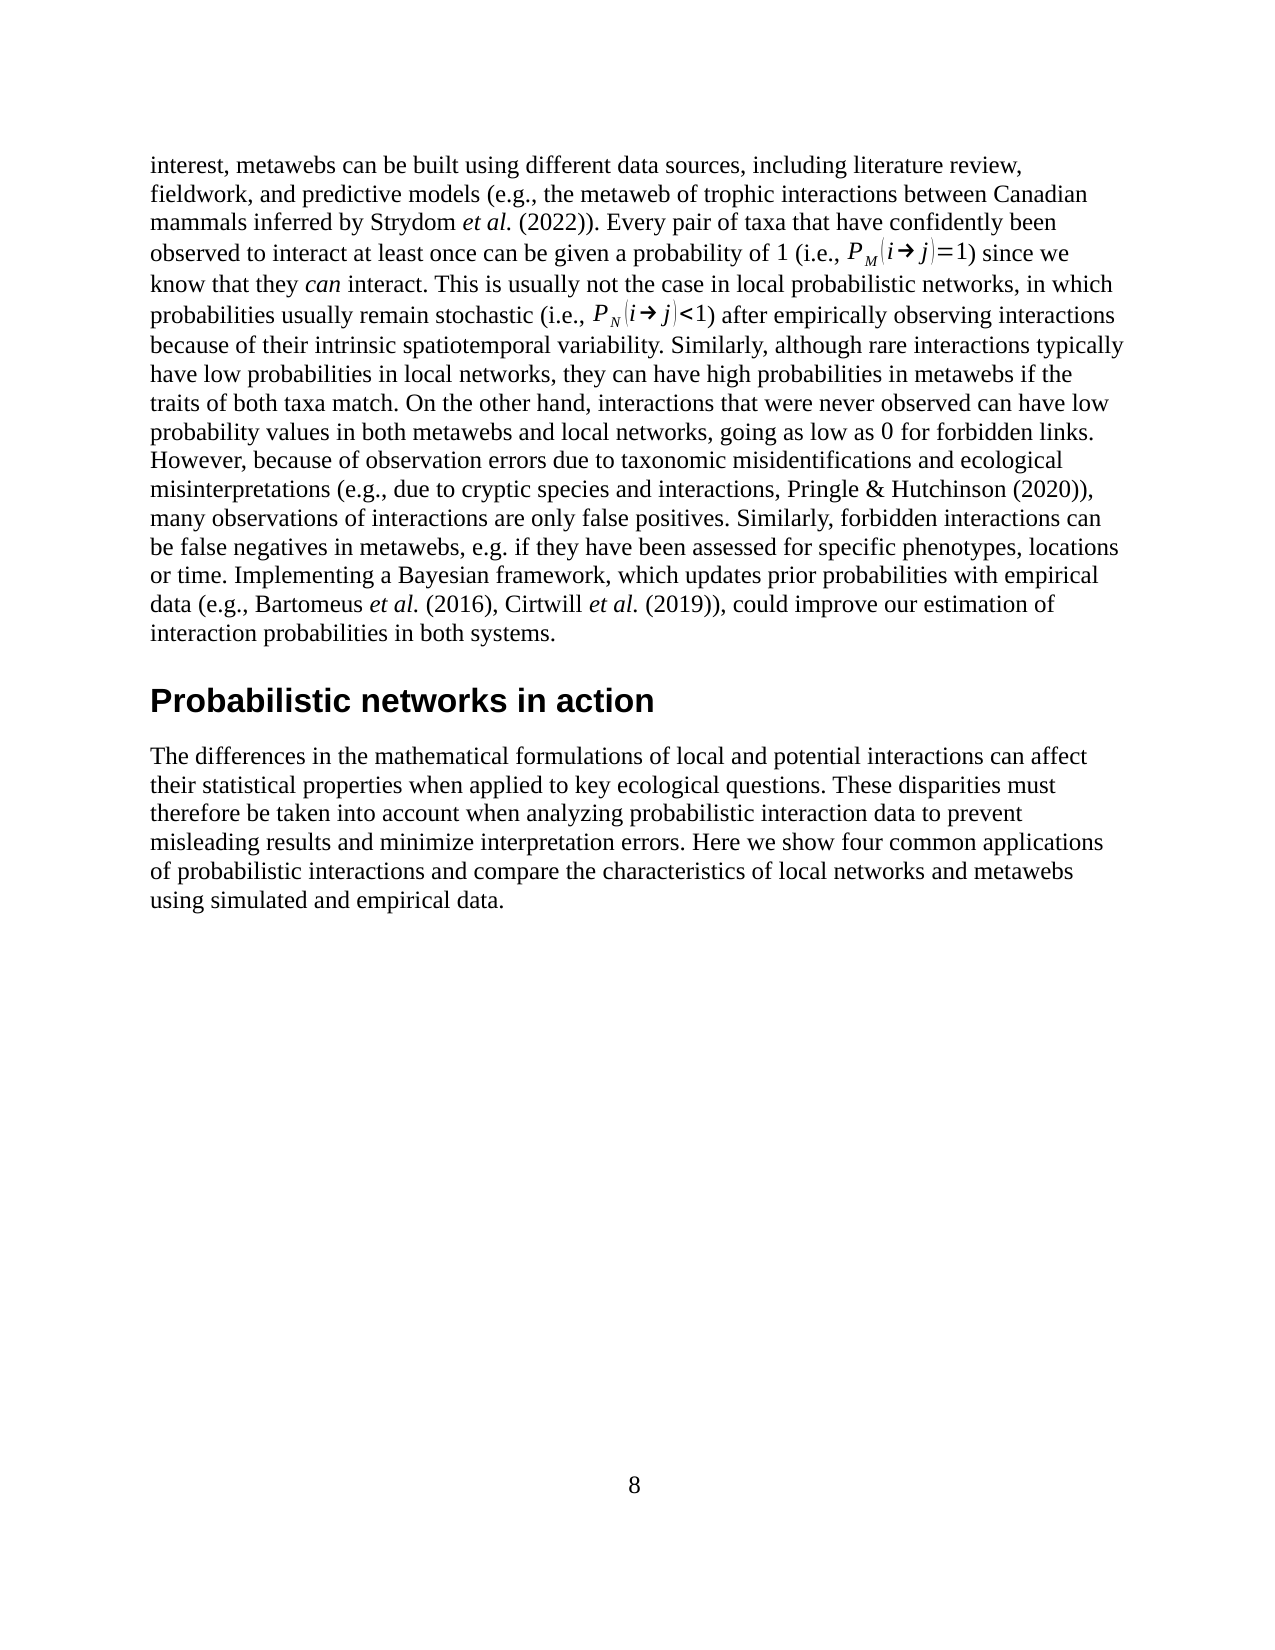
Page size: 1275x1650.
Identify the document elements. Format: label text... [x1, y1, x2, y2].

text The differences in the mathematical formulations of local and potential interactions can affect their statistical properties when applied to key ecological questions. These disparities must therefore be taken into account when analyzing probabilistic interaction data to prevent misleading results and minimize interpretation errors. Here we show four common applications of probabilistic interactions and compare the characteristics of local networks and metawebs using simulated and empirical data. [150, 741, 1125, 913]
text interest, metawebs can be built using different data sources, including literature review, fieldwork, and predictive models (e.g., the metaweb of trophic interactions between Canadian mammals inferred by Strydom et al. (2022)). Every pair of taxa that have confidently been observed to interact at least once can be given a probability of (i.e., ) since we know that they can interact. This is usually not the case in local probabilistic networks, in which probabilities usually remain stochastic (i.e., ) after empirically observing interactions because of their intrinsic spatiotemporal variability. Similarly, although rare interactions typically have low probabilities in local networks, they can have high probabilities in metawebs if the traits of both taxa match. On the other hand, interactions that were never observed can have low probability values in both metawebs and local networks, going as low as for forbidden links. However, because of observation errors due to taxonomic misidentifications and ecological misinterpretations (e.g., due to cryptic species and interactions, Pringle & Hutchinson (2020)), many observations of interactions are only false positives. Similarly, forbidden interactions can be false negatives in metawebs, e.g. if they have been assessed for specific phenotypes, locations or time. Implementing a Bayesian framework, which updates prior probabilities with empirical data (e.g., Bartomeus et al. (2016), Cirtwill et al. (2019)), could improve our estimation of interaction probabilities in both systems. [150, 150, 1125, 647]
subtitle Probabilistic networks in action [150, 681, 1125, 719]
